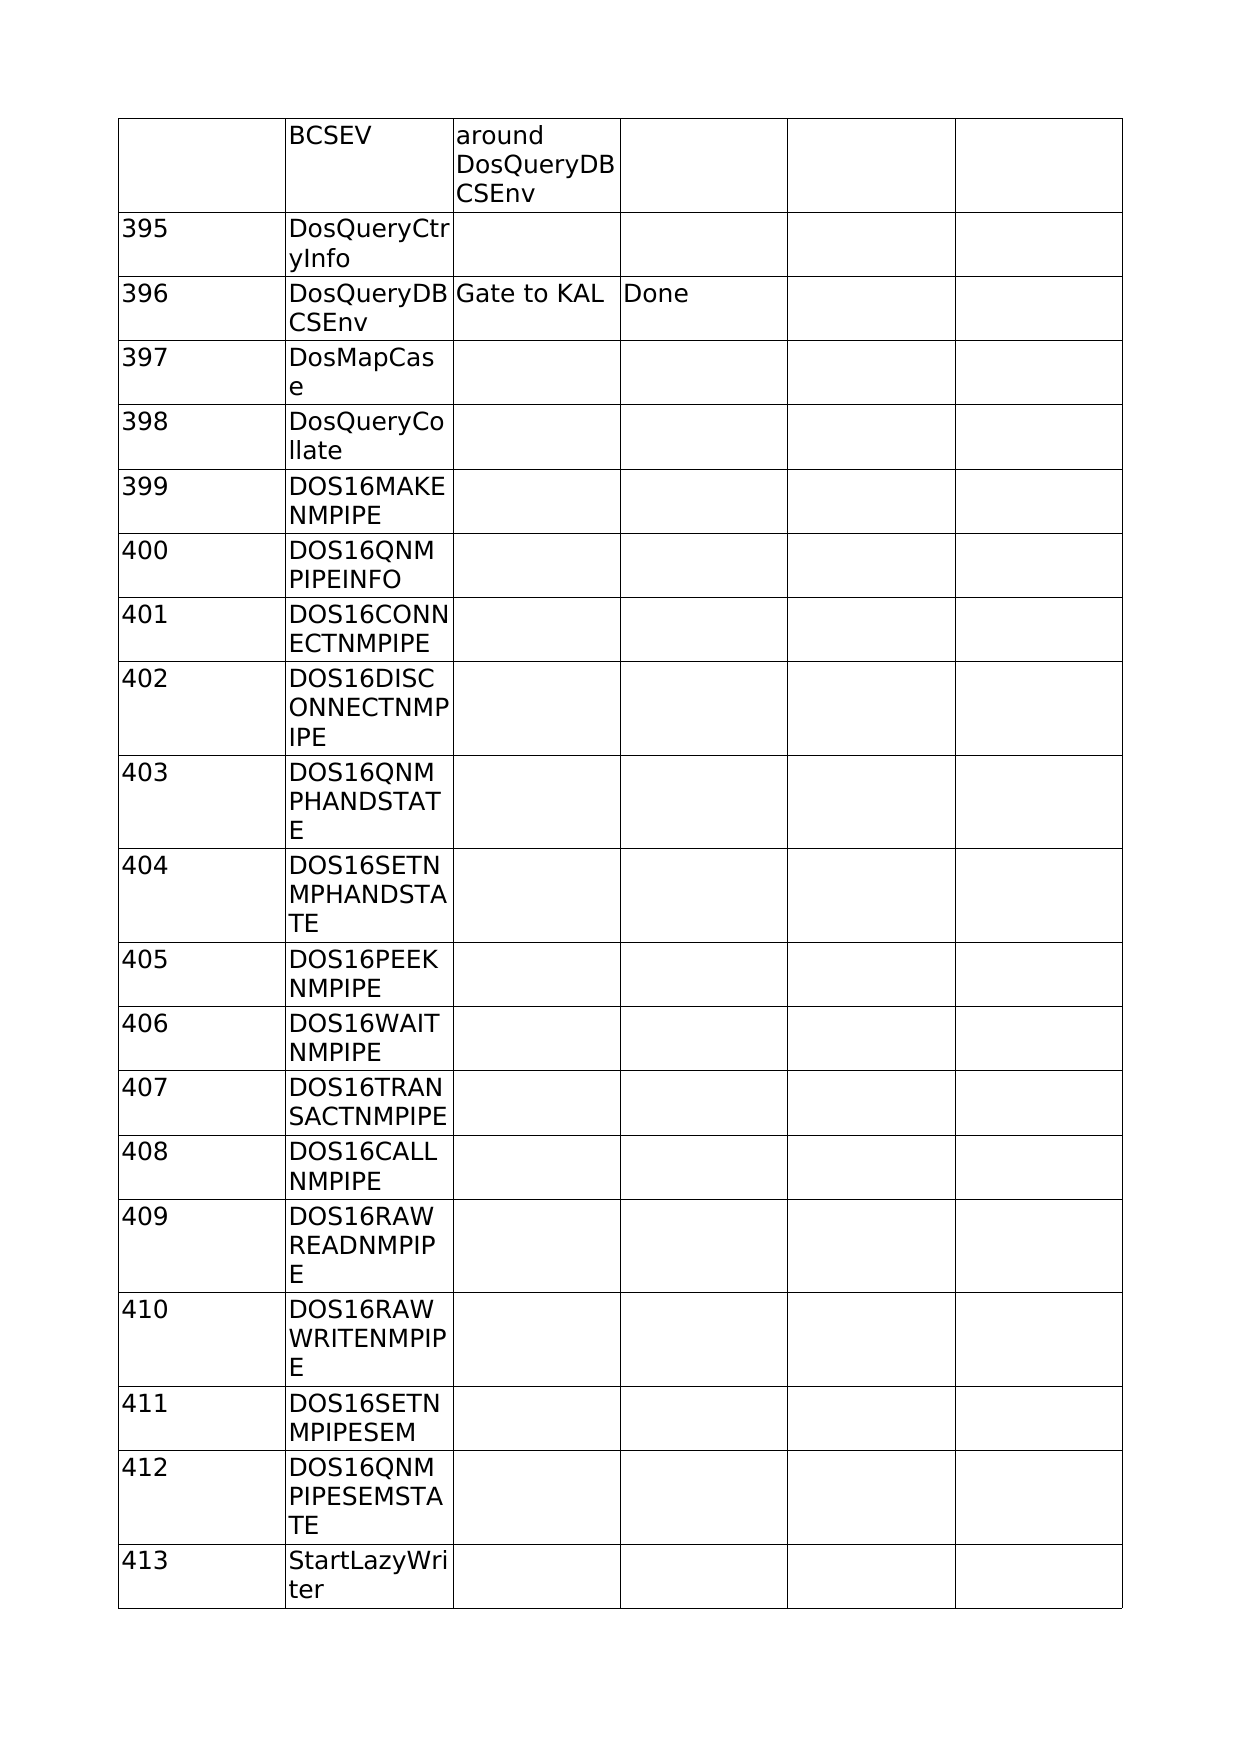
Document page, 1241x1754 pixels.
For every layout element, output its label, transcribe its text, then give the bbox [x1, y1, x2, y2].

table_cell Done [621, 277, 787, 340]
table_cell DosQueryCollate [286, 405, 453, 469]
table_cell [956, 119, 1122, 212]
table_cell 401 [119, 598, 285, 661]
table_cell [788, 1293, 955, 1386]
table_cell 408 [119, 1136, 285, 1199]
table_cell [788, 598, 955, 661]
table_cell 404 [119, 849, 285, 942]
table_cell [454, 534, 620, 597]
table_cell [621, 598, 787, 661]
table_cell DOS16DISCONNECTNMPIPE [286, 662, 453, 755]
table_cell 403 [119, 756, 285, 848]
table_cell 407 [119, 1071, 285, 1134]
table_cell [454, 341, 620, 404]
table_cell [454, 1387, 620, 1450]
table_cell [956, 470, 1122, 533]
table_cell 402 [119, 662, 285, 755]
table_cell [956, 341, 1122, 404]
table_cell [621, 405, 787, 469]
table_cell 412 [119, 1451, 285, 1543]
table_cell [621, 470, 787, 533]
table_cell [454, 1451, 620, 1543]
table_cell StartLazyWriter [286, 1545, 453, 1608]
table_cell [956, 277, 1122, 340]
table_cell [788, 943, 955, 1006]
table_cell [454, 756, 620, 848]
table_cell 398 [119, 405, 285, 469]
table_cell 396 [119, 277, 285, 340]
table_cell [956, 1200, 1122, 1292]
table_cell [454, 405, 620, 469]
table_cell DOS16CONNECTNMPIPE [286, 598, 453, 661]
table_cell [788, 213, 955, 276]
table_cell BCSEV [286, 119, 453, 212]
table_cell [956, 662, 1122, 755]
table_cell [454, 470, 620, 533]
table_cell [788, 119, 955, 212]
table_cell [454, 1071, 620, 1134]
table_cell 410 [119, 1293, 285, 1386]
table_cell [788, 470, 955, 533]
table_cell 413 [119, 1545, 285, 1608]
table_cell [621, 1387, 787, 1450]
table_cell [454, 1293, 620, 1386]
table_cell [788, 1200, 955, 1292]
table_cell [621, 1451, 787, 1543]
table_cell 411 [119, 1387, 285, 1450]
table_cell 406 [119, 1007, 285, 1070]
table_cell 405 [119, 943, 285, 1006]
table_cell [788, 1071, 955, 1134]
table_cell [788, 341, 955, 404]
table_cell [788, 1545, 955, 1608]
table_cell DOS16SETNMPHANDSTATE [286, 849, 453, 942]
table_cell [621, 1007, 787, 1070]
table_cell [621, 1293, 787, 1386]
table_cell [956, 1136, 1122, 1199]
table_cell [956, 849, 1122, 942]
table_cell DosQueryCtryInfo [286, 213, 453, 276]
table_cell [454, 1136, 620, 1199]
table_cell 395 [119, 213, 285, 276]
table_cell [621, 1136, 787, 1199]
table_cell [454, 849, 620, 942]
table_cell [454, 943, 620, 1006]
table_cell DOS16QNMPHANDSTATE [286, 756, 453, 848]
table_cell DOS16QNMPIPESEMSTATE [286, 1451, 453, 1543]
table_cell 397 [119, 341, 285, 404]
table_cell [788, 1387, 955, 1450]
table_cell [956, 534, 1122, 597]
table_cell [621, 1071, 787, 1134]
table_cell [621, 943, 787, 1006]
table_cell DOS16CALLNMPIPE [286, 1136, 453, 1199]
table_cell DOS16TRANSACTNMPIPE [286, 1071, 453, 1134]
table_cell 400 [119, 534, 285, 597]
table_cell [956, 943, 1122, 1006]
table_cell [956, 598, 1122, 661]
table_cell [956, 1071, 1122, 1134]
table_cell [956, 1451, 1122, 1543]
table_cell [621, 849, 787, 942]
table_cell [621, 341, 787, 404]
table_cell [119, 119, 285, 212]
table_cell DOS16SETNMPIPESEM [286, 1387, 453, 1450]
table_cell 399 [119, 470, 285, 533]
table_cell [956, 213, 1122, 276]
table_cell [788, 849, 955, 942]
table_cell DOS16PEEKNMPIPE [286, 943, 453, 1006]
table_cell [621, 213, 787, 276]
table_cell 409 [119, 1200, 285, 1292]
table_cell DOS16QNMPIPEINFO [286, 534, 453, 597]
table_cell [454, 1007, 620, 1070]
table_cell [956, 405, 1122, 469]
table_cell [788, 1007, 955, 1070]
table_cell [621, 756, 787, 848]
table_cell DOS16WAITNMPIPE [286, 1007, 453, 1070]
table_cell DOS16RAWWRITENMPIPE [286, 1293, 453, 1386]
table_cell [454, 598, 620, 661]
table_cell DosMapCase [286, 341, 453, 404]
table_cell [621, 1200, 787, 1292]
table_cell [788, 662, 955, 755]
table_cell [454, 1545, 620, 1608]
table_cell [621, 1545, 787, 1608]
table_cell [454, 213, 620, 276]
table_cell Gate to KAL [454, 277, 620, 340]
table_cell [788, 534, 955, 597]
table_cell [956, 1545, 1122, 1608]
table_cell around DosQueryDBCSEnv [454, 119, 620, 212]
table_cell [788, 1136, 955, 1199]
table_cell [621, 662, 787, 755]
table_cell [788, 277, 955, 340]
table_cell [454, 662, 620, 755]
table_cell [788, 756, 955, 848]
table_cell [454, 1200, 620, 1292]
table_cell [621, 534, 787, 597]
table_cell [956, 756, 1122, 848]
table_cell [956, 1007, 1122, 1070]
table_cell [956, 1293, 1122, 1386]
table_cell DosQueryDBCSEnv [286, 277, 453, 340]
table_cell DOS16MAKENMPIPE [286, 470, 453, 533]
table_cell [956, 1387, 1122, 1450]
table_cell [788, 1451, 955, 1543]
table_cell DOS16RAWREADNMPIPE [286, 1200, 453, 1292]
table_cell [788, 405, 955, 469]
table_cell [621, 119, 787, 212]
